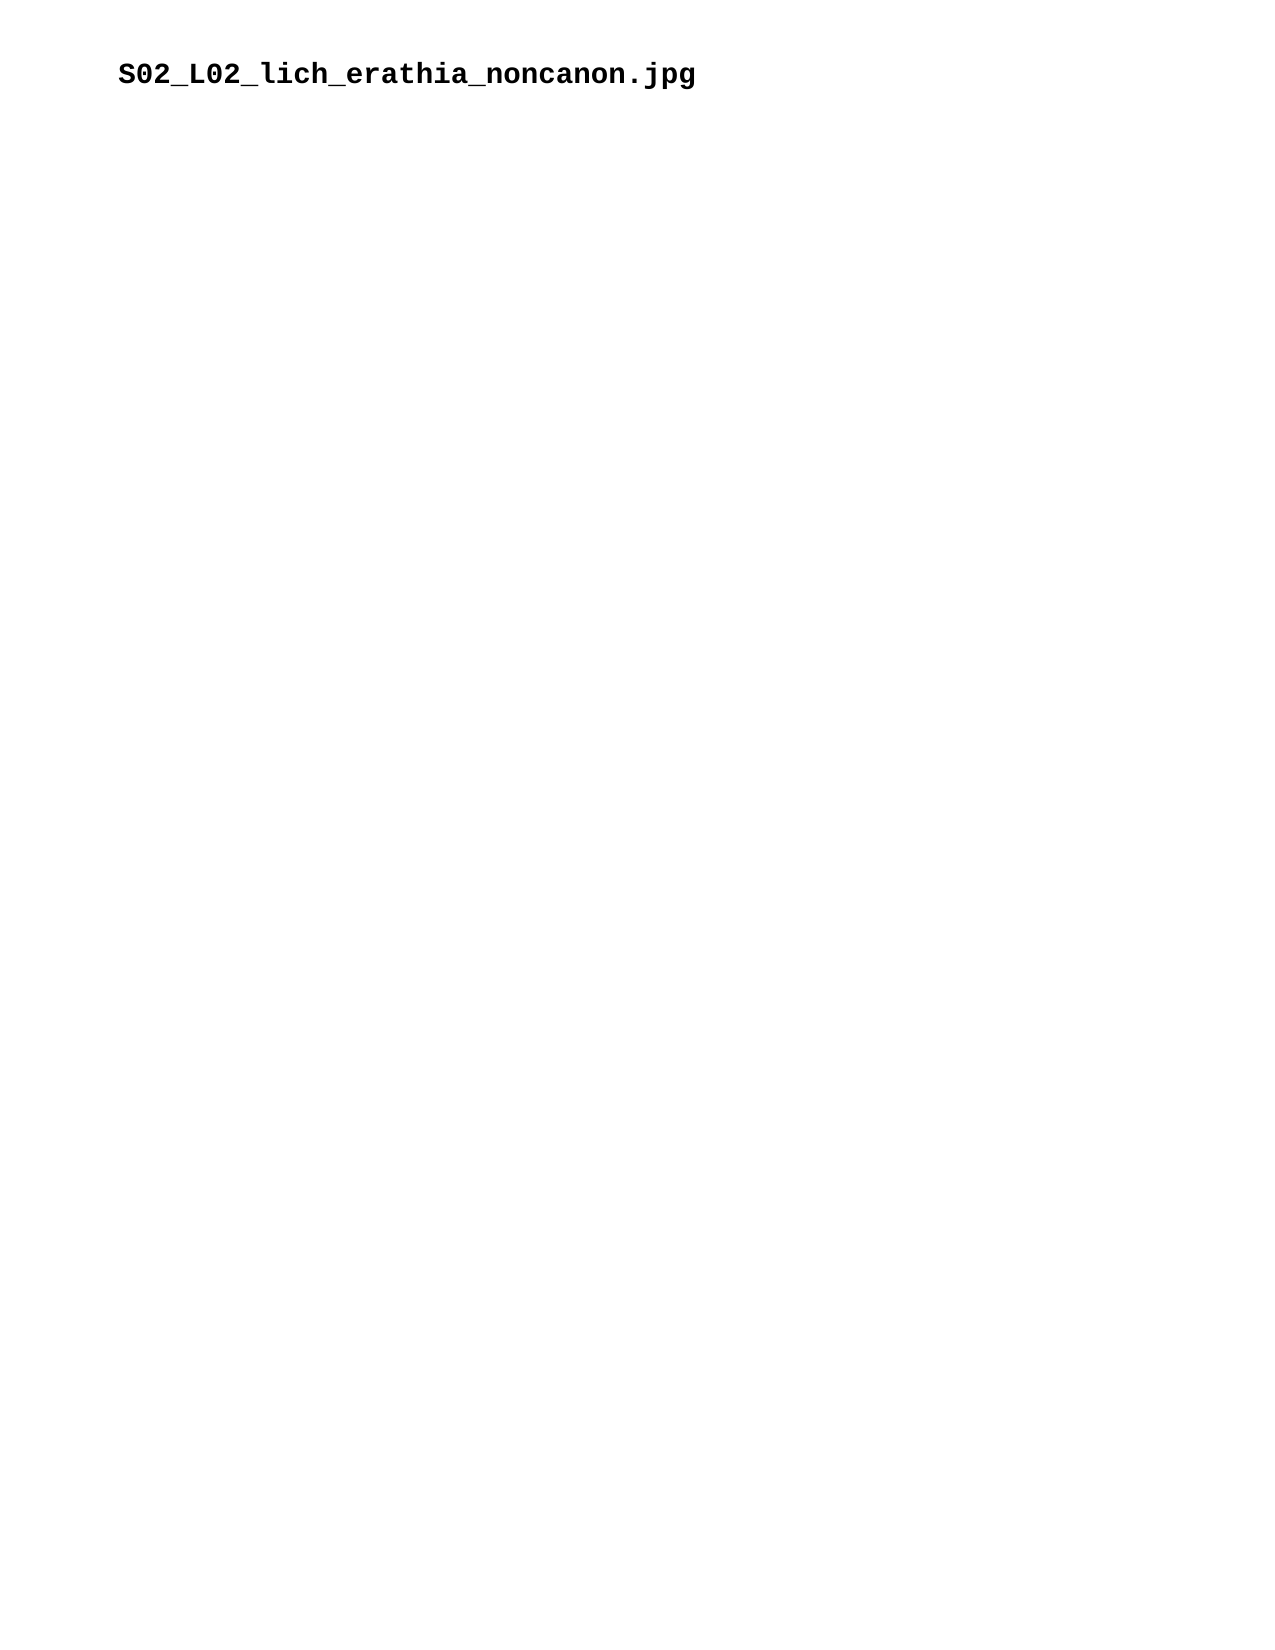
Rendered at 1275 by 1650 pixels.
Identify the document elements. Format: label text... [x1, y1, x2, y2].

subtitle S02_L02_lich_erathia_noncanon.jpg [118, 59, 1216, 92]
